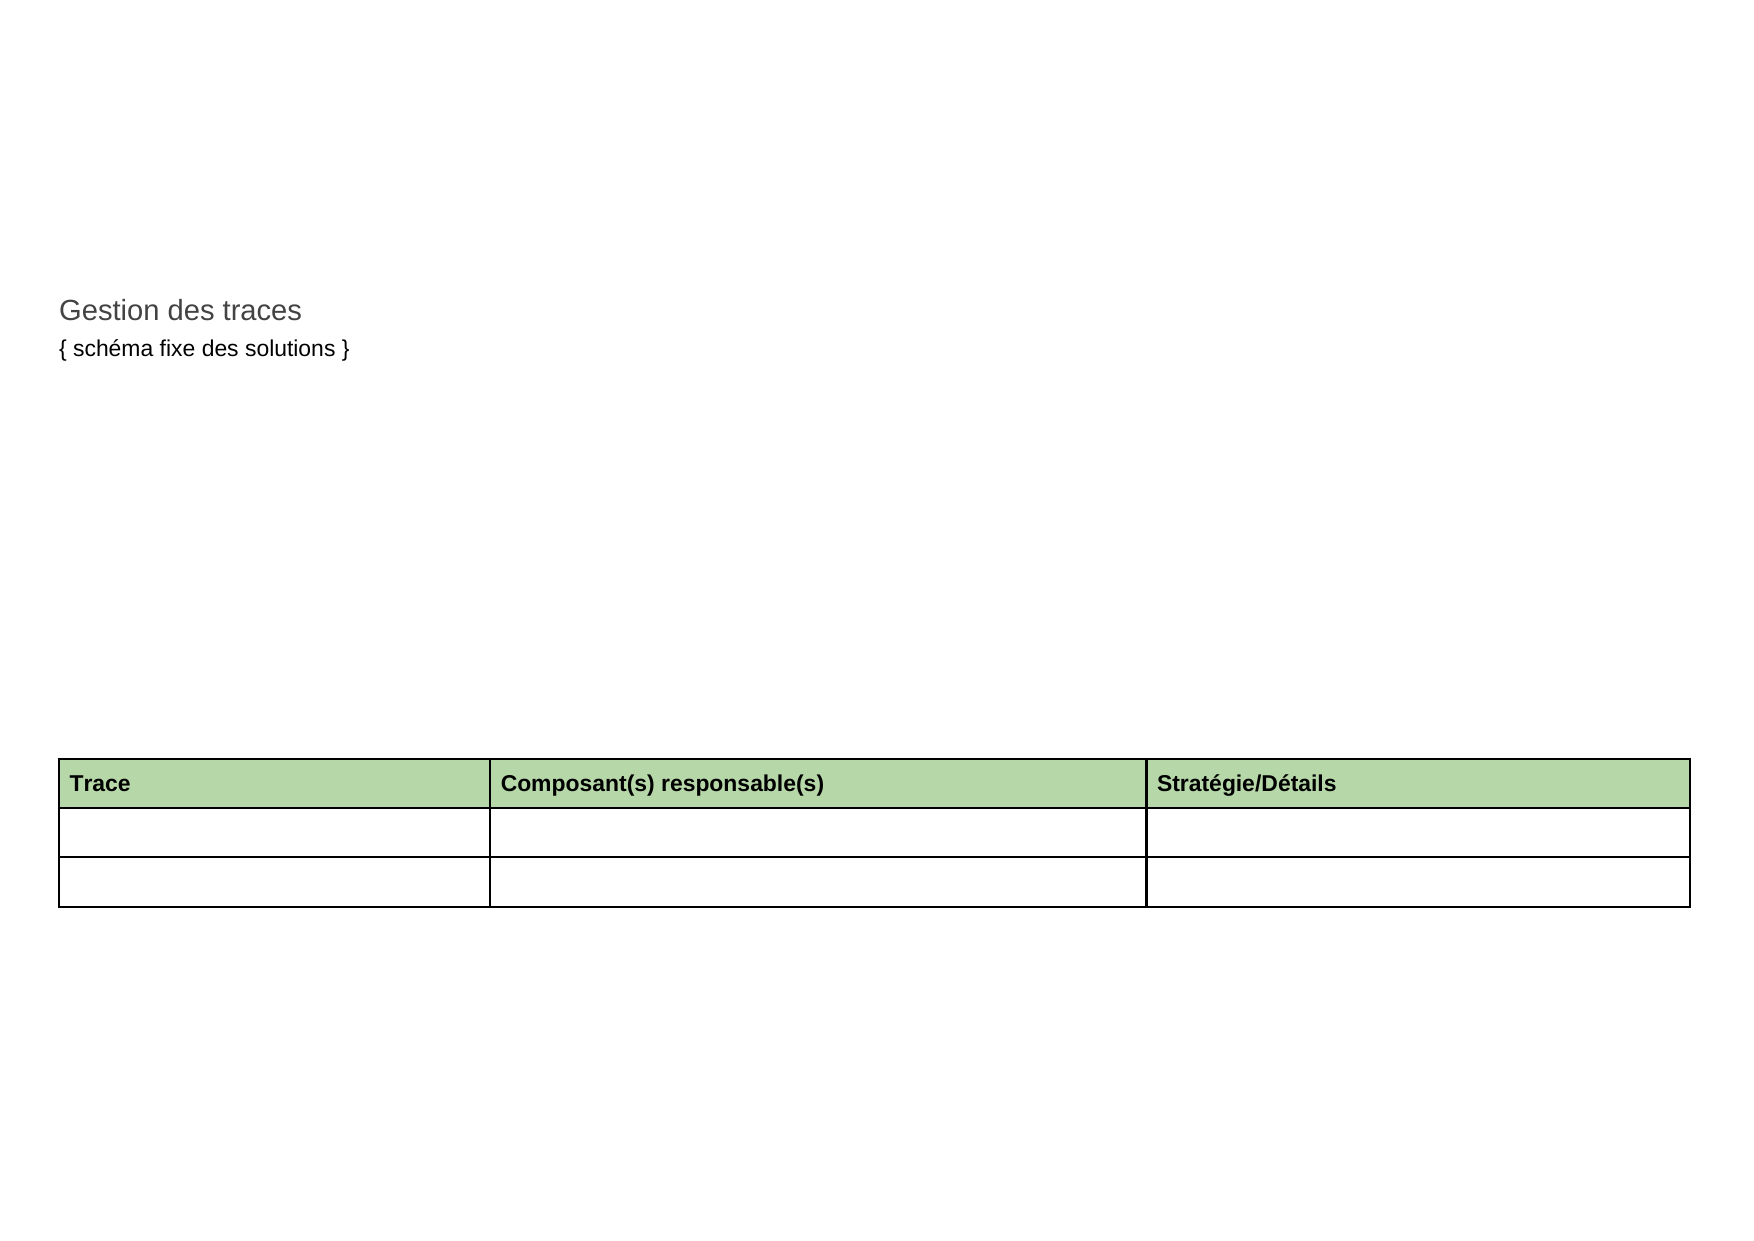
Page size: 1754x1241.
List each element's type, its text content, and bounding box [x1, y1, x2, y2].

table_cell [60, 858, 489, 906]
table_header Composant(s) responsable(s) [491, 760, 1145, 807]
table_cell [60, 809, 489, 856]
table_header Trace [60, 760, 489, 807]
subtitle Gestion des traces [59, 293, 1695, 326]
table_cell [1148, 809, 1689, 856]
table_cell [1148, 858, 1689, 906]
table_cell [491, 809, 1145, 856]
table_cell [491, 858, 1145, 906]
table_header Stratégie/Détails [1148, 760, 1689, 807]
text { schéma fixe des solutions } [59, 335, 1695, 361]
